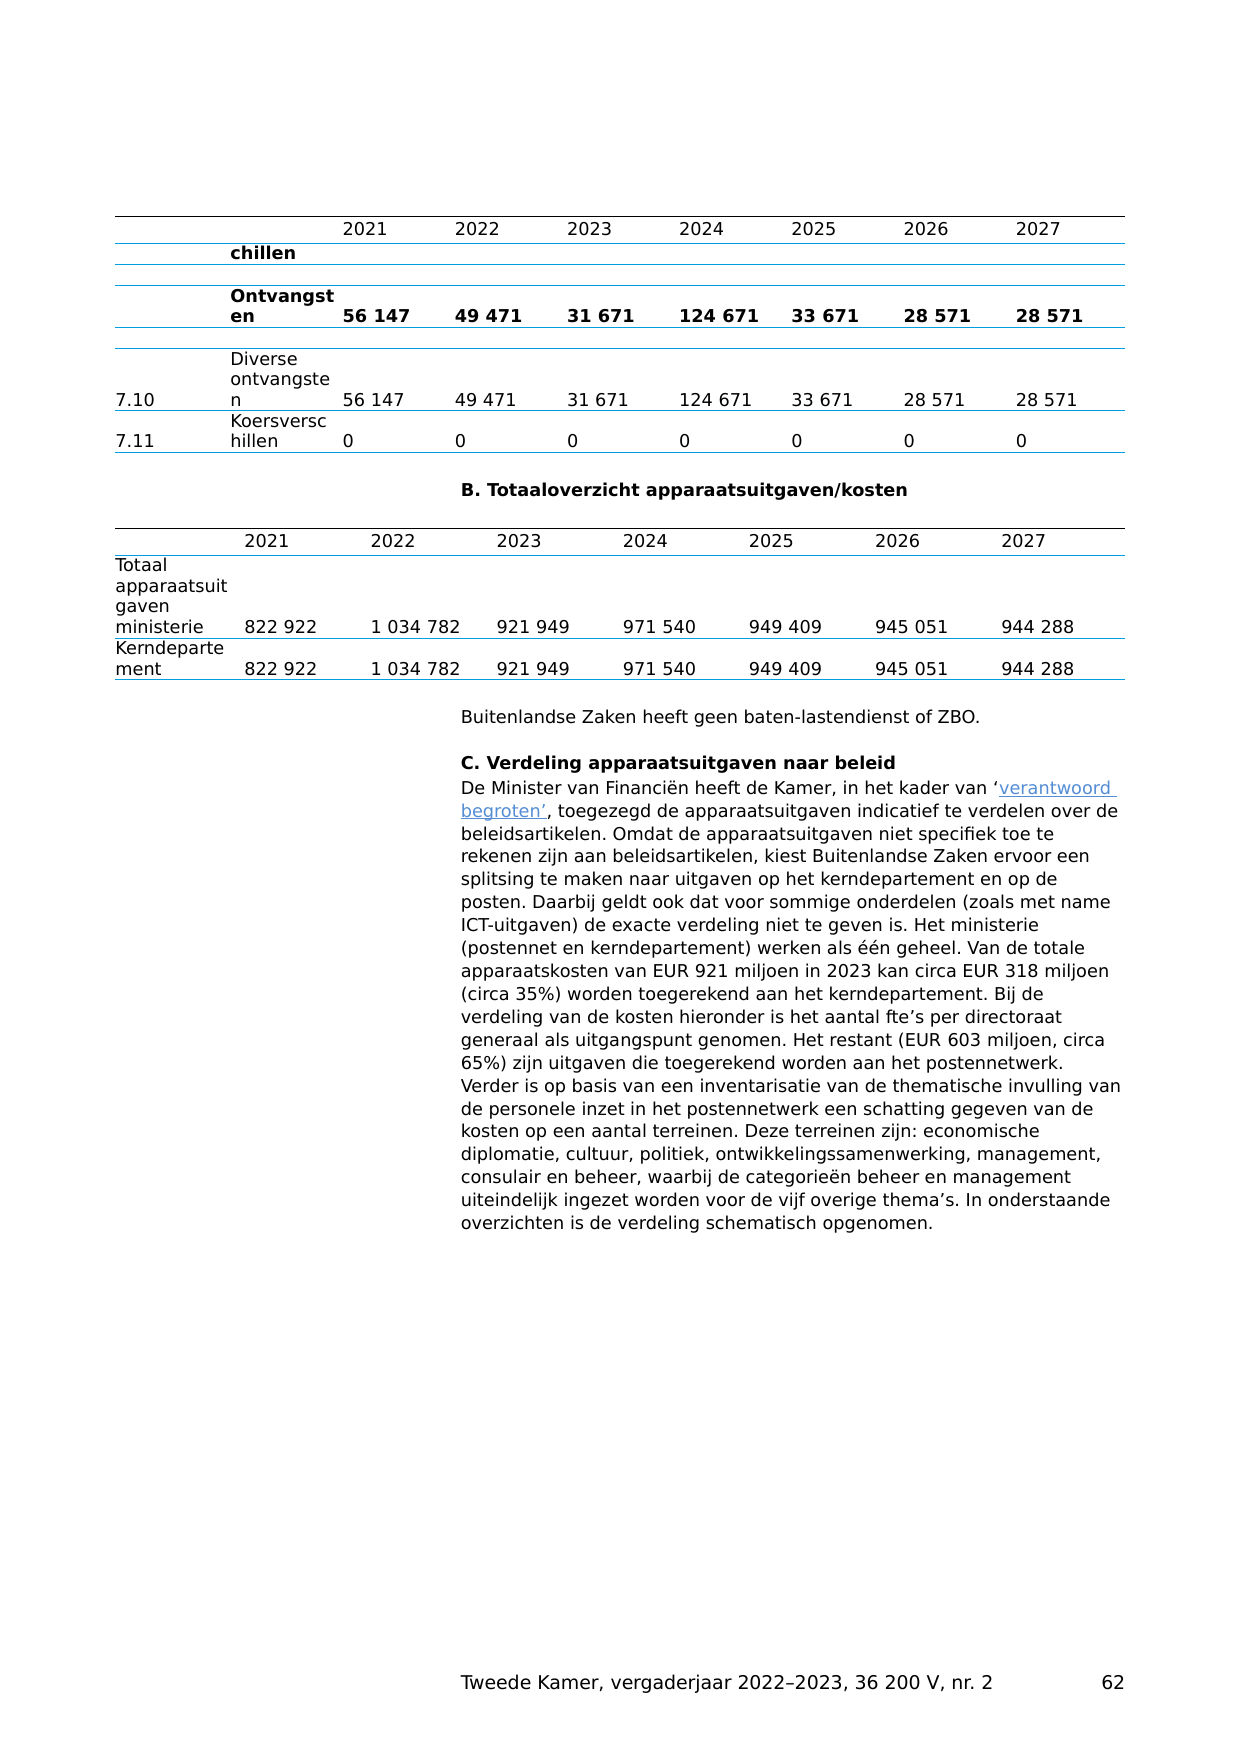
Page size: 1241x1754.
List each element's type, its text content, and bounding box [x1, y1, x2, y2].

table_cell [115, 265, 227, 285]
table_cell 2026 [872, 529, 998, 554]
table_cell [340, 244, 452, 264]
table_cell [452, 244, 564, 264]
table_cell 2027 [1013, 217, 1125, 243]
table_cell [564, 328, 676, 348]
table_cell 0 [564, 411, 676, 452]
table_cell [1013, 265, 1125, 285]
table_cell [788, 265, 900, 285]
table_cell [900, 265, 1013, 285]
table_cell 0 [900, 411, 1013, 452]
table_cell 31 671 [564, 286, 676, 327]
table_header Tabel 17 Totaaloverzicht apparaatsuitgaven (bedragen x € 1.000) [115, 503, 1125, 528]
table_cell 2025 [746, 529, 872, 554]
table_cell 822 922 [241, 639, 367, 679]
table_cell [676, 244, 788, 264]
table_cell 7.10 [115, 349, 227, 410]
table_cell 944 288 [998, 556, 1125, 638]
table_cell Kerndepartement [115, 639, 241, 679]
table_cell [1013, 244, 1125, 264]
table_cell 949 409 [746, 639, 872, 679]
table_cell 0 [788, 411, 900, 452]
table_cell 56 147 [340, 349, 452, 410]
table_cell [900, 328, 1013, 348]
table_cell [452, 265, 564, 285]
table_header Tabel 16 Budgettaire gevolgen van niet - beleidsartikel 7 Apparaat (bedragen x € 1.000) [115, 191, 1125, 216]
table_cell 28 571 [1013, 286, 1125, 327]
table_cell 49 471 [452, 286, 564, 327]
table_cell [115, 286, 227, 327]
table_cell 2026 [900, 217, 1013, 243]
table_cell Totaal apparaatsuitgaven ministerie [115, 556, 241, 638]
table_cell Koersverschillen [227, 411, 339, 452]
table_cell chillen [227, 244, 339, 264]
table_cell 2027 [998, 529, 1125, 554]
text B. Totaaloverzicht apparaatsuitgaven/kosten [461, 478, 1125, 501]
text Buitenlandse Zaken heeft geen baten-lastendienst of ZBO. [461, 705, 1125, 728]
table_cell Diverse ontvangsten [227, 349, 339, 410]
table_cell 2024 [676, 217, 788, 243]
table_cell 49 471 [452, 349, 564, 410]
table_cell 971 540 [620, 639, 746, 679]
table_cell 0 [340, 411, 452, 452]
table_cell [1013, 328, 1125, 348]
table_cell [676, 328, 788, 348]
table_cell [788, 328, 900, 348]
table_cell 124 671 [676, 286, 788, 327]
table_cell Ontvangsten [227, 286, 339, 327]
table_cell 2022 [368, 529, 493, 554]
table_cell 0 [1013, 411, 1125, 452]
table_cell 921 949 [494, 556, 620, 638]
table_cell 945 051 [872, 556, 998, 638]
table_cell 124 671 [676, 349, 788, 410]
table_cell 822 922 [241, 556, 367, 638]
table_cell 31 671 [564, 349, 676, 410]
table_cell 28 571 [1013, 349, 1125, 410]
table_cell 2023 [564, 217, 676, 243]
table_cell [115, 244, 227, 264]
table_cell 2022 [452, 217, 564, 243]
table_cell 945 051 [872, 639, 998, 679]
table_cell 971 540 [620, 556, 746, 638]
table_cell [676, 265, 788, 285]
text De Minister van Financiën heeft de Kamer, in het kader van ‘verantwoord begroten’, toegezegd de apparaatsuitgaven indicatief te verdelen over de beleidsartikelen. Omdat de apparaatsuitgaven niet specifiek toe te rekenen zijn aan beleidsartikelen, kiest Buitenlandse Zaken ervoor een splitsing te maken naar uitgaven op het kerndepartement en op de posten. Daarbij geldt ook dat voor sommige onderdelen (zoals met name ICT-uitgaven) de exacte verdeling niet te geven is. Het ministerie (postennet en kerndepartement) werken als één geheel. Van de totale apparaatskosten van EUR 921 miljoen in 2023 kan circa EUR 318 miljoen (circa 35%) worden toegerekend aan het kerndepartement. Bij de verdeling van de kosten hieronder is het aantal fte’s per directoraat generaal als uitgangspunt genomen. Het restant (EUR 603 miljoen, circa 65%) zijn uitgaven die toegerekend worden aan het postennetwerk. Verder is op basis van een inventarisatie van de thematische invulling van de personele inzet in het postennetwerk een schatting gegeven van de kosten op een aantal terreinen. Deze terreinen zijn: economische diplomatie, cultuur, politiek, ontwikkelingssamenwerking, management, consulair en beheer, waarbij de categorieën beheer en management uiteindelijk ingezet worden voor de vijf overige thema’s. In onderstaande overzichten is de verdeling schematisch opgenomen. [461, 776, 1125, 1234]
table_cell [227, 217, 339, 243]
table_cell 33 671 [788, 349, 900, 410]
table_cell 28 571 [900, 349, 1013, 410]
text C. Verdeling apparaatsuitgaven naar beleid [461, 751, 1125, 774]
table_cell 921 949 [494, 639, 620, 679]
table_cell 2021 [241, 529, 367, 554]
table_cell [340, 265, 452, 285]
table_cell 1 034 782 [368, 639, 493, 679]
table_cell 0 [452, 411, 564, 452]
table_cell [564, 244, 676, 264]
table_cell [115, 217, 227, 243]
table_cell 2024 [620, 529, 746, 554]
table_cell [340, 328, 452, 348]
table_cell 28 571 [900, 286, 1013, 327]
table_cell 2025 [788, 217, 900, 243]
table_cell [227, 265, 339, 285]
table_cell 2021 [340, 217, 452, 243]
table_cell [788, 244, 900, 264]
table_cell 1 034 782 [368, 556, 493, 638]
table_cell 7.11 [115, 411, 227, 452]
table_cell [564, 265, 676, 285]
table_cell 56 147 [340, 286, 452, 327]
table_cell 0 [676, 411, 788, 452]
table_cell 33 671 [788, 286, 900, 327]
table_cell [900, 244, 1013, 264]
table_cell [227, 328, 339, 348]
table_cell 2023 [494, 529, 620, 554]
table_cell [115, 328, 227, 348]
table_cell [452, 328, 564, 348]
table_cell [115, 529, 241, 554]
table_cell 949 409 [746, 556, 872, 638]
table_cell 944 288 [998, 639, 1125, 679]
